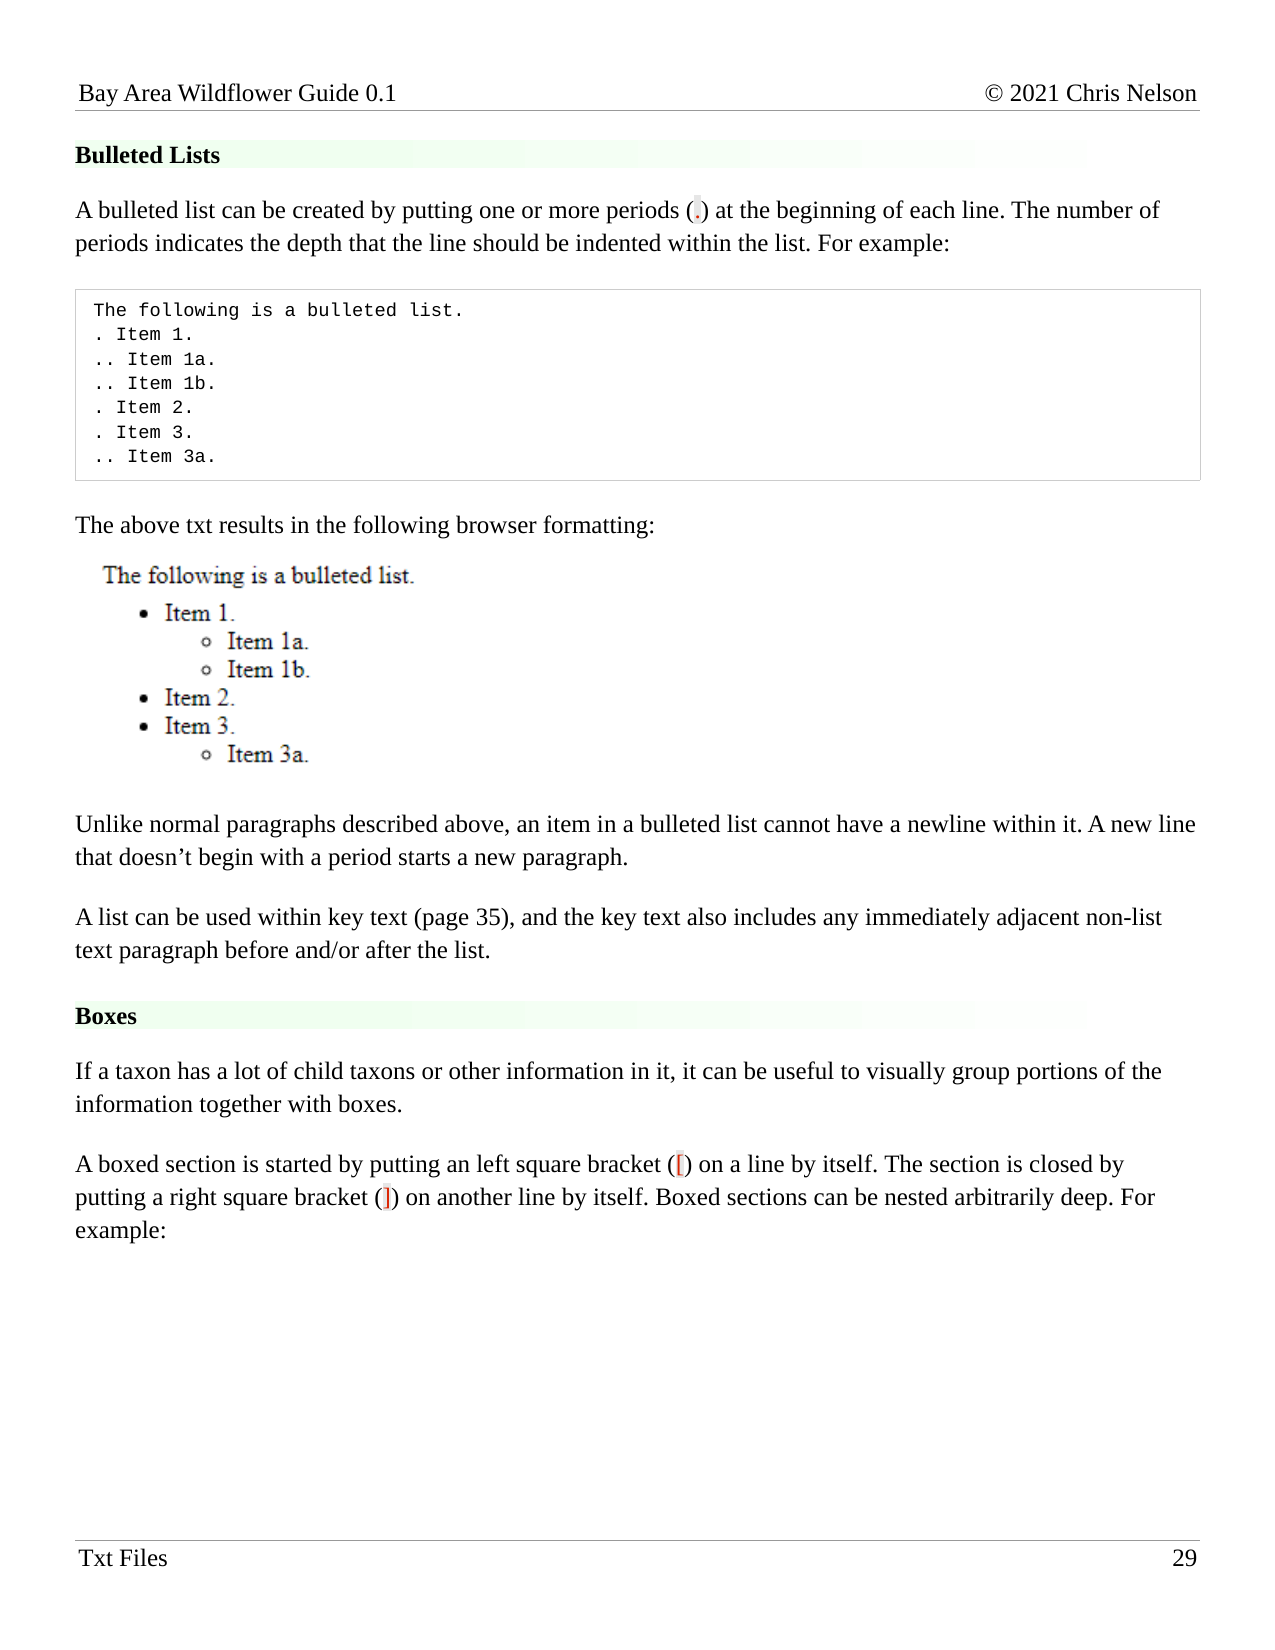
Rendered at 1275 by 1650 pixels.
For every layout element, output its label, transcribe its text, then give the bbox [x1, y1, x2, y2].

text .. Item 1b. [76, 362, 1200, 386]
text If a taxon has a lot of child taxons or other information in it, it can be useful to visually group portions of the information together with boxes. [75, 1056, 1200, 1118]
text . Item 3. [76, 410, 1200, 435]
text .. Item 1a. [76, 337, 1200, 362]
text A list can be used within key text (page 35), and the key text also includes any immediately adjacent non-list text paragraph before and/or after the list. [75, 902, 1200, 964]
subtitle Bulleted Lists [75, 140, 1200, 168]
subtitle Boxes [75, 1001, 1200, 1029]
text . Item 2. [76, 386, 1200, 410]
text .. Item 3a. [76, 435, 1200, 480]
text Unlike normal paragraphs described above, an item in a bulleted list cannot have a newline within it. A new line that doesn’t begin with a period starts a new paragraph. [75, 809, 1200, 871]
text A bulleted list can be created by putting one or more periods (.) at the beginning of each line. The number of periods indicates the depth that the line should be indented within the list. For example: [75, 195, 1200, 257]
text The following is a bulleted list. [76, 290, 1200, 313]
text The above txt results in the following browser formatting: [75, 510, 1200, 539]
picture [90, 549, 1185, 778]
text . Item 1. [76, 313, 1200, 337]
text A boxed section is started by putting an left square bracket ([) on a line by itself. The section is closed by putting a right square bracket (]) on another line by itself. Boxed sections can be nested arbitrarily deep. For example: [75, 1149, 1200, 1244]
